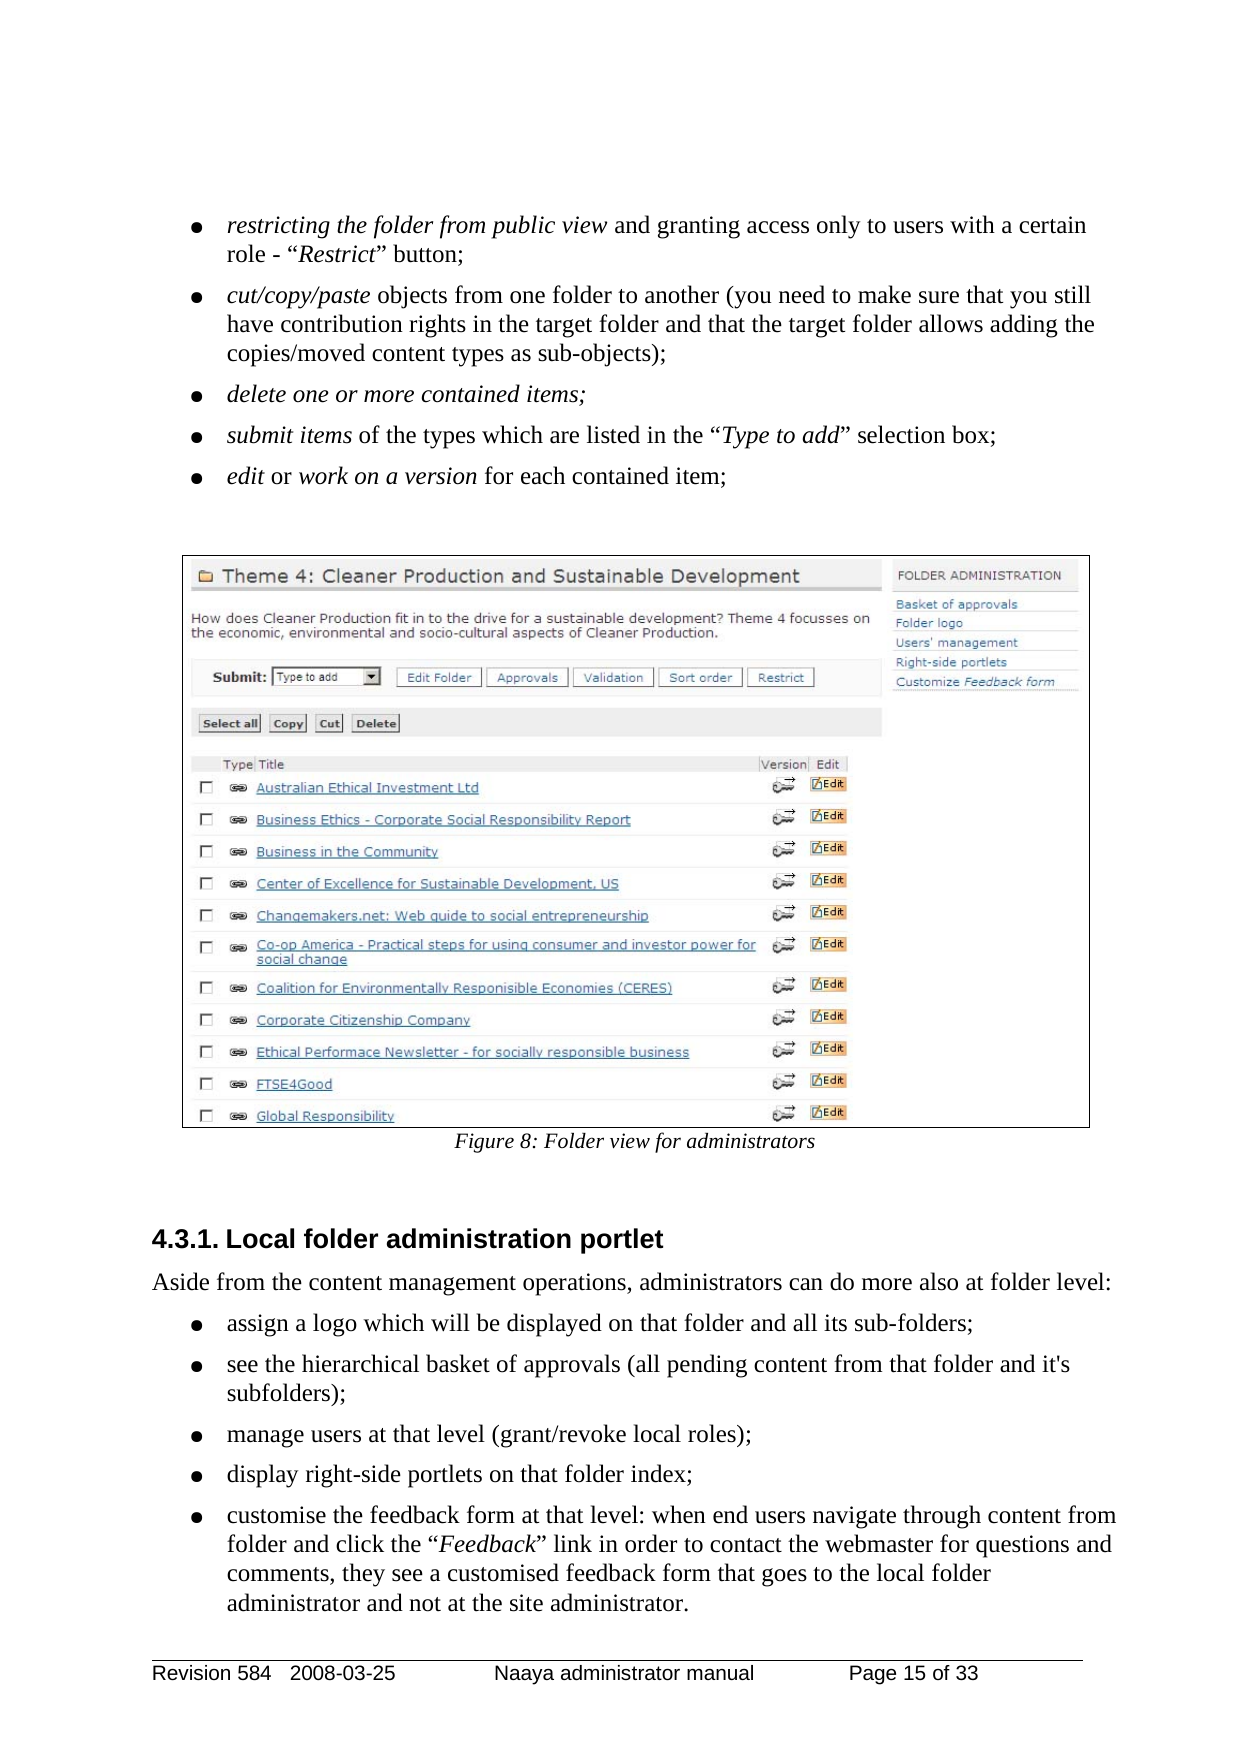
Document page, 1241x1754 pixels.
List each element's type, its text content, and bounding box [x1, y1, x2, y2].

list edit or work on a version for each contained item; [189, 461, 1120, 490]
text Figure 8: Folder view for administrators [182, 1128, 1090, 1153]
text Aside from the content management operations, administrators can do more also at folder level: [152, 1267, 1120, 1296]
list delete one or more contained items; [189, 379, 1120, 408]
list customise the feedback form at that level: when end users navigate through content from folder and click the “Feedback” link in order to contact the webmaster for questions and comments, they see a customised feedback form that goes to the local folder administrator and not at the site administrator. [189, 1500, 1120, 1616]
list cut/copy/paste objects from one folder to another (you need to make sure that you still have contribution rights in the target folder and that the target folder allows adding the copies/moved content types as sub-objects); [189, 280, 1120, 367]
text [183, 556, 1089, 1127]
picture [186, 559, 1086, 1124]
list assign a logo which will be displayed on that folder and all its sub-folders; [189, 1308, 1120, 1337]
list display right-side portlets on that folder index; [189, 1459, 1120, 1488]
list see the hierarchical basket of approvals (all pending content from that folder and it's subfolders); [189, 1349, 1120, 1407]
list submit items of the types which are listed in the “Type to add” selection box; [189, 420, 1120, 449]
subtitle Local folder administration portlet [152, 1223, 1120, 1254]
list manage users at that level (grant/revoke local roles); [189, 1418, 1120, 1448]
list restricting the folder from public view and granting access only to users with a certain role - “Restrict” button; [189, 210, 1120, 268]
